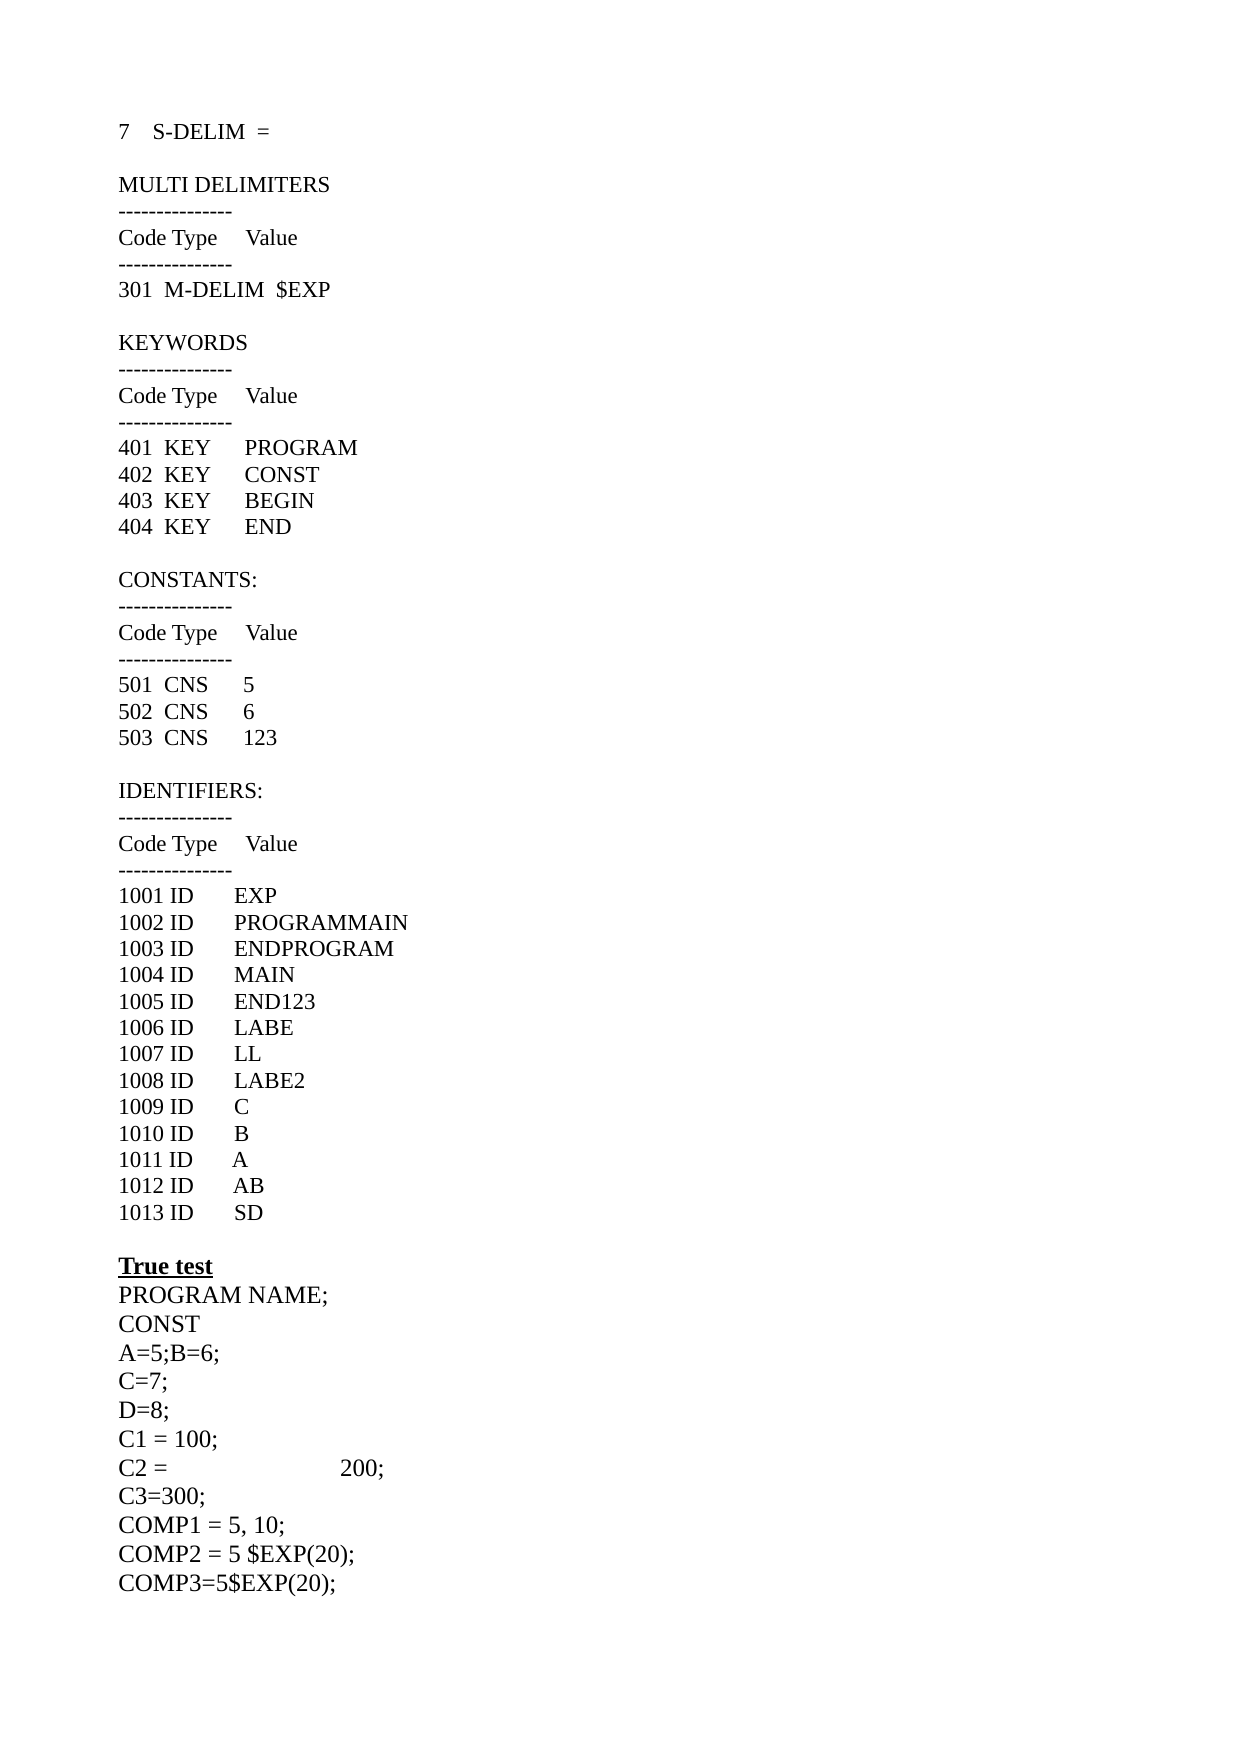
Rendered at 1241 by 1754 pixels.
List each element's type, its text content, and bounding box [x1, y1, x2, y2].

text Code Type Value [118, 382, 1122, 408]
text 1004 ID MAIN [118, 961, 1122, 988]
text C3=300; [118, 1481, 1122, 1510]
text COMP2 = 5 $EXP(20); [118, 1539, 1122, 1568]
text C=7; [118, 1366, 1122, 1395]
text COMP3=5$EXP(20); [118, 1568, 1122, 1596]
text True test [118, 1251, 1122, 1280]
text 1006 ID LABE [118, 1014, 1122, 1041]
text 1001 ID EXP [118, 882, 1122, 909]
text C2 = 200; [118, 1453, 1122, 1481]
text CONSTANTS: [118, 566, 1122, 592]
text 1002 ID PROGRAMMAIN [118, 909, 1122, 935]
text KEYWORDS [118, 329, 1122, 355]
text 404 KEY END [118, 513, 1122, 540]
text --------------- [118, 355, 1122, 382]
text --------------- [118, 645, 1122, 672]
text --------------- [118, 197, 1122, 223]
text 1009 ID C [118, 1093, 1122, 1119]
text --------------- [118, 250, 1122, 276]
text Code Type Value [118, 619, 1122, 645]
text 1008 ID LABE2 [118, 1067, 1122, 1093]
text 1011 ID A [118, 1146, 1122, 1172]
text 401 KEY PROGRAM [118, 434, 1122, 461]
text 502 CNS 6 [118, 698, 1122, 724]
text 402 KEY CONST [118, 461, 1122, 487]
text Code Type Value [118, 830, 1122, 856]
text 1007 ID LL [118, 1041, 1122, 1067]
text 403 KEY BEGIN [118, 487, 1122, 513]
text 1012 ID AB [118, 1172, 1122, 1199]
text 501 CNS 5 [118, 672, 1122, 698]
text 1005 ID END123 [118, 988, 1122, 1014]
text 301 M-DELIM $EXP [118, 276, 1122, 303]
text Code Type Value [118, 223, 1122, 250]
text D=8; [118, 1395, 1122, 1424]
text --------------- [118, 592, 1122, 619]
text 503 CNS 123 [118, 724, 1122, 751]
text 1013 ID SD [118, 1199, 1122, 1225]
text A=5;B=6; [118, 1338, 1122, 1366]
text CONST [118, 1309, 1122, 1338]
text C1 = 100; [118, 1424, 1122, 1453]
text MULTI DELIMITERS [118, 171, 1122, 197]
text --------------- [118, 408, 1122, 434]
text --------------- [118, 856, 1122, 882]
text 1003 ID ENDPROGRAM [118, 935, 1122, 961]
text 1010 ID B [118, 1119, 1122, 1146]
text COMP1 = 5, 10; [118, 1510, 1122, 1539]
text PROGRAM NAME; [118, 1280, 1122, 1309]
text --------------- [118, 803, 1122, 830]
text IDENTIFIERS: [118, 777, 1122, 803]
text 7 S-DELIM = [118, 118, 1122, 144]
